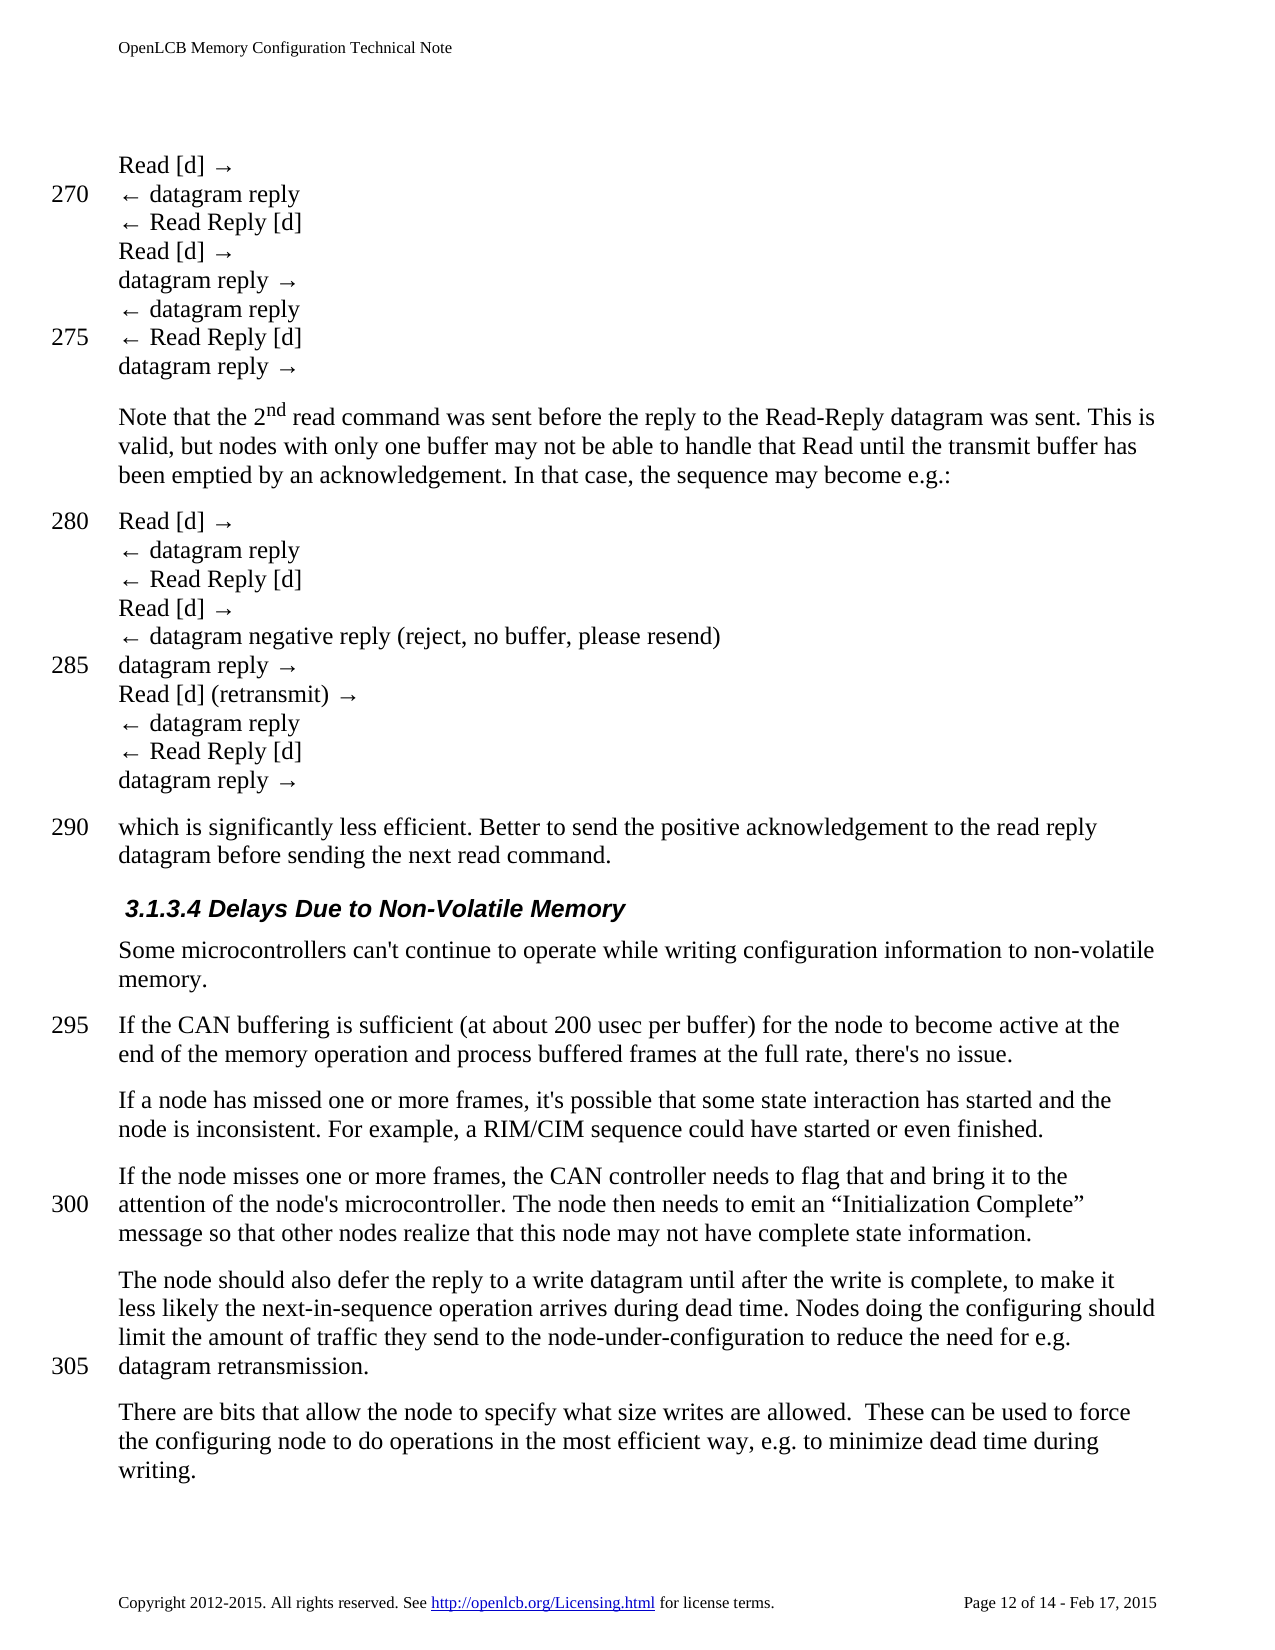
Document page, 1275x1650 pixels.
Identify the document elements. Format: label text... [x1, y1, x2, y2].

subtitle Delays Due to Non-Volatile Memory [118, 894, 1157, 923]
text which is significantly less efficient. Better to send the positive acknowledgement to the read reply datagram before sending the next read command. [118, 812, 1157, 869]
text Read [d] → [118, 150, 1157, 179]
text ← datagram negative reply (reject, no buffer, please resend) [118, 621, 1157, 650]
text ← datagram reply [118, 535, 1157, 564]
text ← Read Reply [d] [118, 736, 1157, 765]
text ← datagram reply [118, 708, 1157, 736]
text Read [d] (retransmit) → [118, 679, 1157, 708]
text datagram reply → [118, 265, 1157, 294]
text ← datagram reply [118, 179, 1157, 207]
text If the node misses one or more frames, the CAN controller needs to flag that and bring it to the attention of the node's microcontroller. The node then needs to emit an “Initialization Complete” message so that other nodes realize that this node may not have complete state information. [118, 1161, 1157, 1247]
text Some microcontrollers can't continue to operate while writing configuration information to non-volatile memory. [118, 935, 1157, 993]
text If a node has missed one or more frames, it's possible that some state interaction has started and the node is inconsistent. For example, a RIM/CIM sequence could have started or even finished. [118, 1086, 1157, 1143]
text If the CAN buffering is sufficient (at about 200 usec per buffer) for the node to become active at the end of the memory operation and process buffered frames at the full rate, there's no issue. [118, 1010, 1157, 1068]
text Note that the 2nd read command was sent before the reply to the Read-Reply datagram was sent. This is valid, but nodes with only one buffer may not be able to handle that Read until the transmit buffer has been emptied by an acknowledgement. In that case, the sequence may become e.g.: [118, 398, 1157, 489]
text ← Read Reply [d] [118, 207, 1157, 236]
text datagram reply → [118, 351, 1157, 380]
text datagram reply → [118, 650, 1157, 679]
text There are bits that allow the node to specify what size writes are allowed. These can be used to force the configuring node to do operations in the most efficient way, e.g. to minimize dead time during writing. [118, 1397, 1157, 1484]
text Read [d] → [118, 236, 1157, 265]
text Read [d] → [118, 593, 1157, 621]
text The node should also defer the reply to a write datagram until after the write is complete, to make it less likely the next-in-sequence operation arrives during dead time. Nodes doing the configuring should limit the amount of traffic they send to the node-under-configuration to reduce the need for e.g. datagram retransmission. [118, 1265, 1157, 1380]
text ← Read Reply [d] [118, 564, 1157, 593]
text Read [d] → [118, 506, 1157, 535]
text datagram reply → [118, 765, 1157, 794]
text ← Read Reply [d] [118, 322, 1157, 351]
text ← datagram reply [118, 294, 1157, 322]
